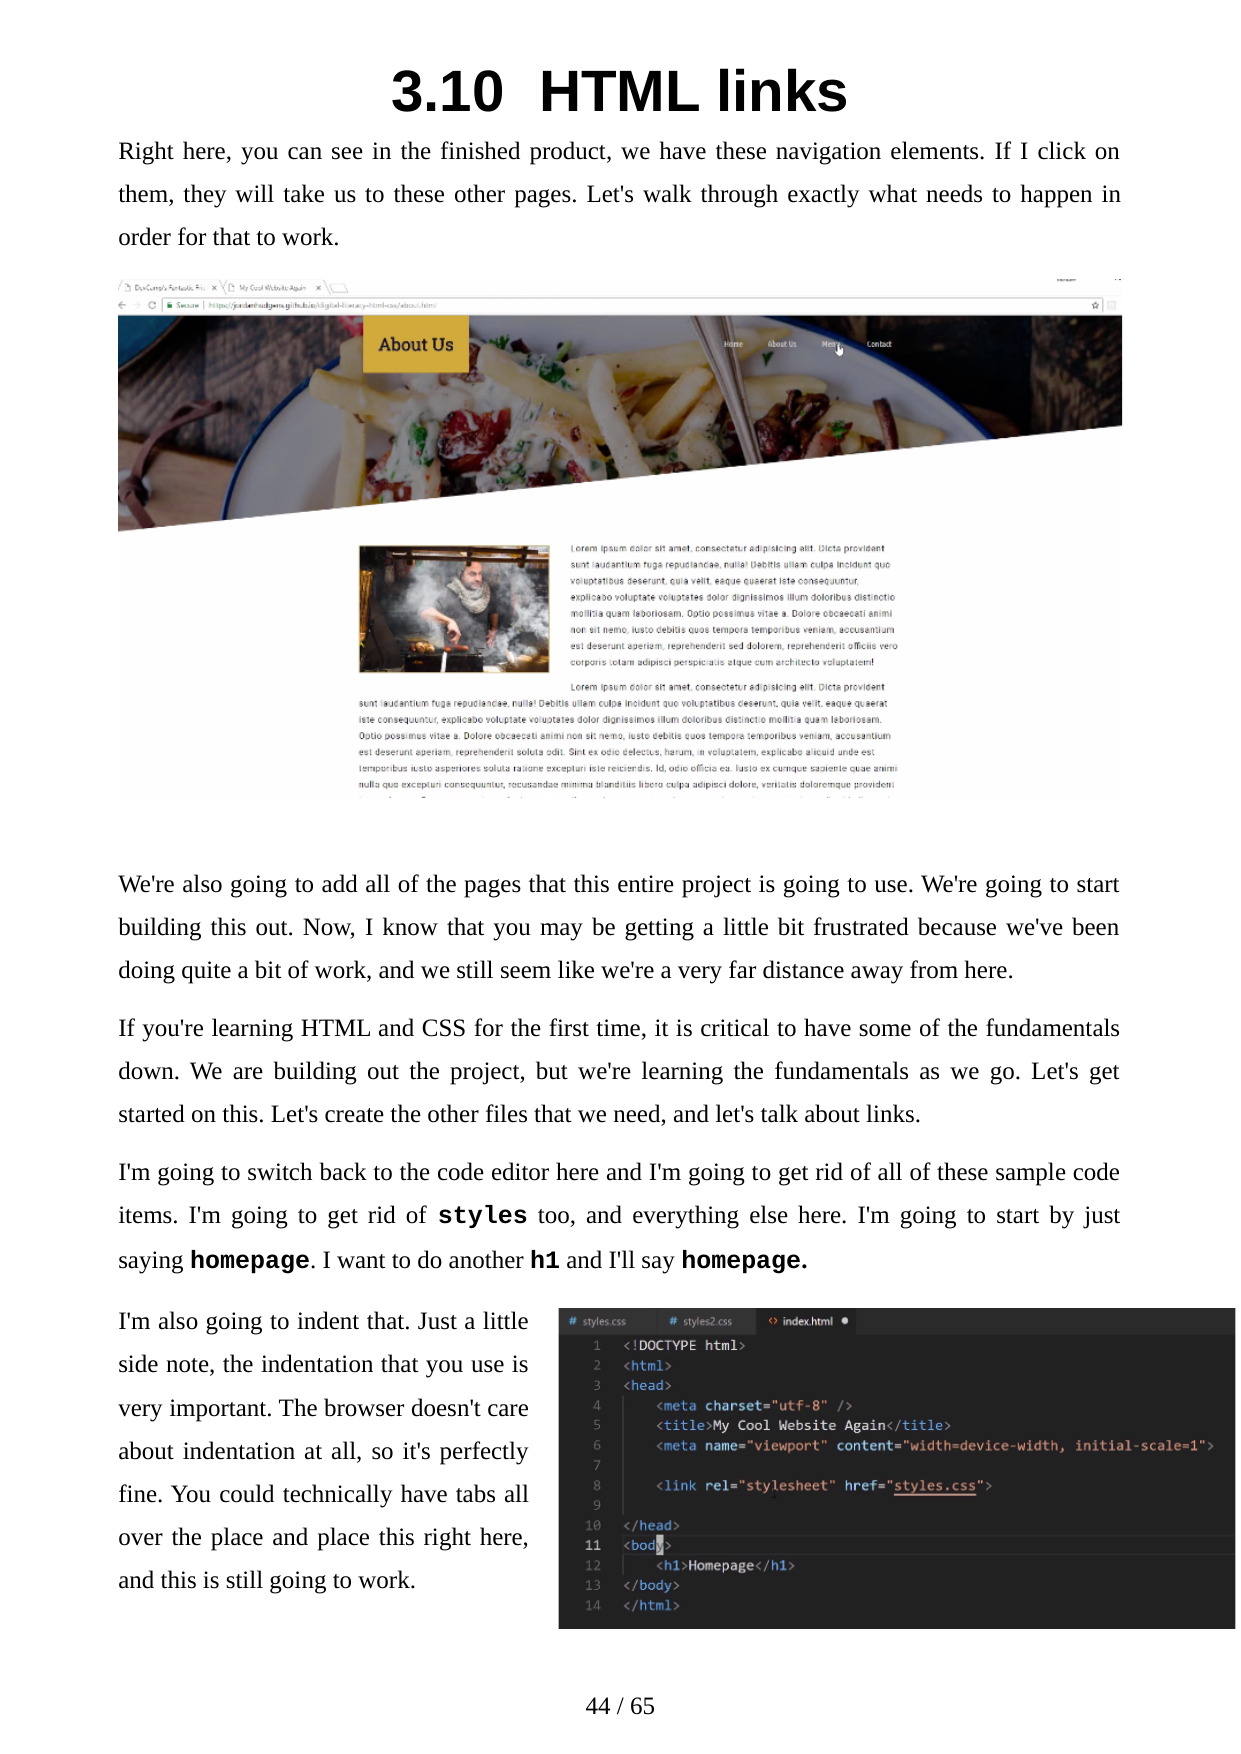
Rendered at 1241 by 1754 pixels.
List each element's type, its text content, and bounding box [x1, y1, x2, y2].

text If you're learning HTML and CSS for the first time, it is critical to have some of the fundamentals down. We are building out the project, but we're learning the fundamentals as we go. Let's get started on this. Let's create the other files that we need, and let's talk about links. [118, 1013, 1122, 1128]
picture [118, 279, 1123, 798]
title 3.10 HTML links [118, 56, 1122, 123]
text Right here, you can see in the finished product, we have these navigation elements. If I click on them, they will take us to these other pages. Let's walk through exactly what needs to happen in order for that to work. [118, 136, 1122, 251]
text I'm also going to indent that. Just a little side note, the indentation that you use is very important. The browser doesn't care about indentation at all, so it's perfectly fine. You could technically have tabs all over the place and place this right here, and this is still going to work. [118, 1306, 1122, 1594]
text We're also going to add all of the pages that this entire project is going to use. We're going to start building this out. Now, I know that you may be getting a little bit frustrated because we've been doing quite a bit of work, and we still seem like we're a very far distance away from here. [118, 869, 1122, 984]
picture [558, 1308, 1236, 1629]
text I'm going to switch back to the code editor here and I'm going to get rid of all of these sample code items. I'm going to get rid of styles too, and everything else here. I'm going to start by just saying homepage. I want to do another h1 and I'll say homepage. [118, 1157, 1122, 1276]
